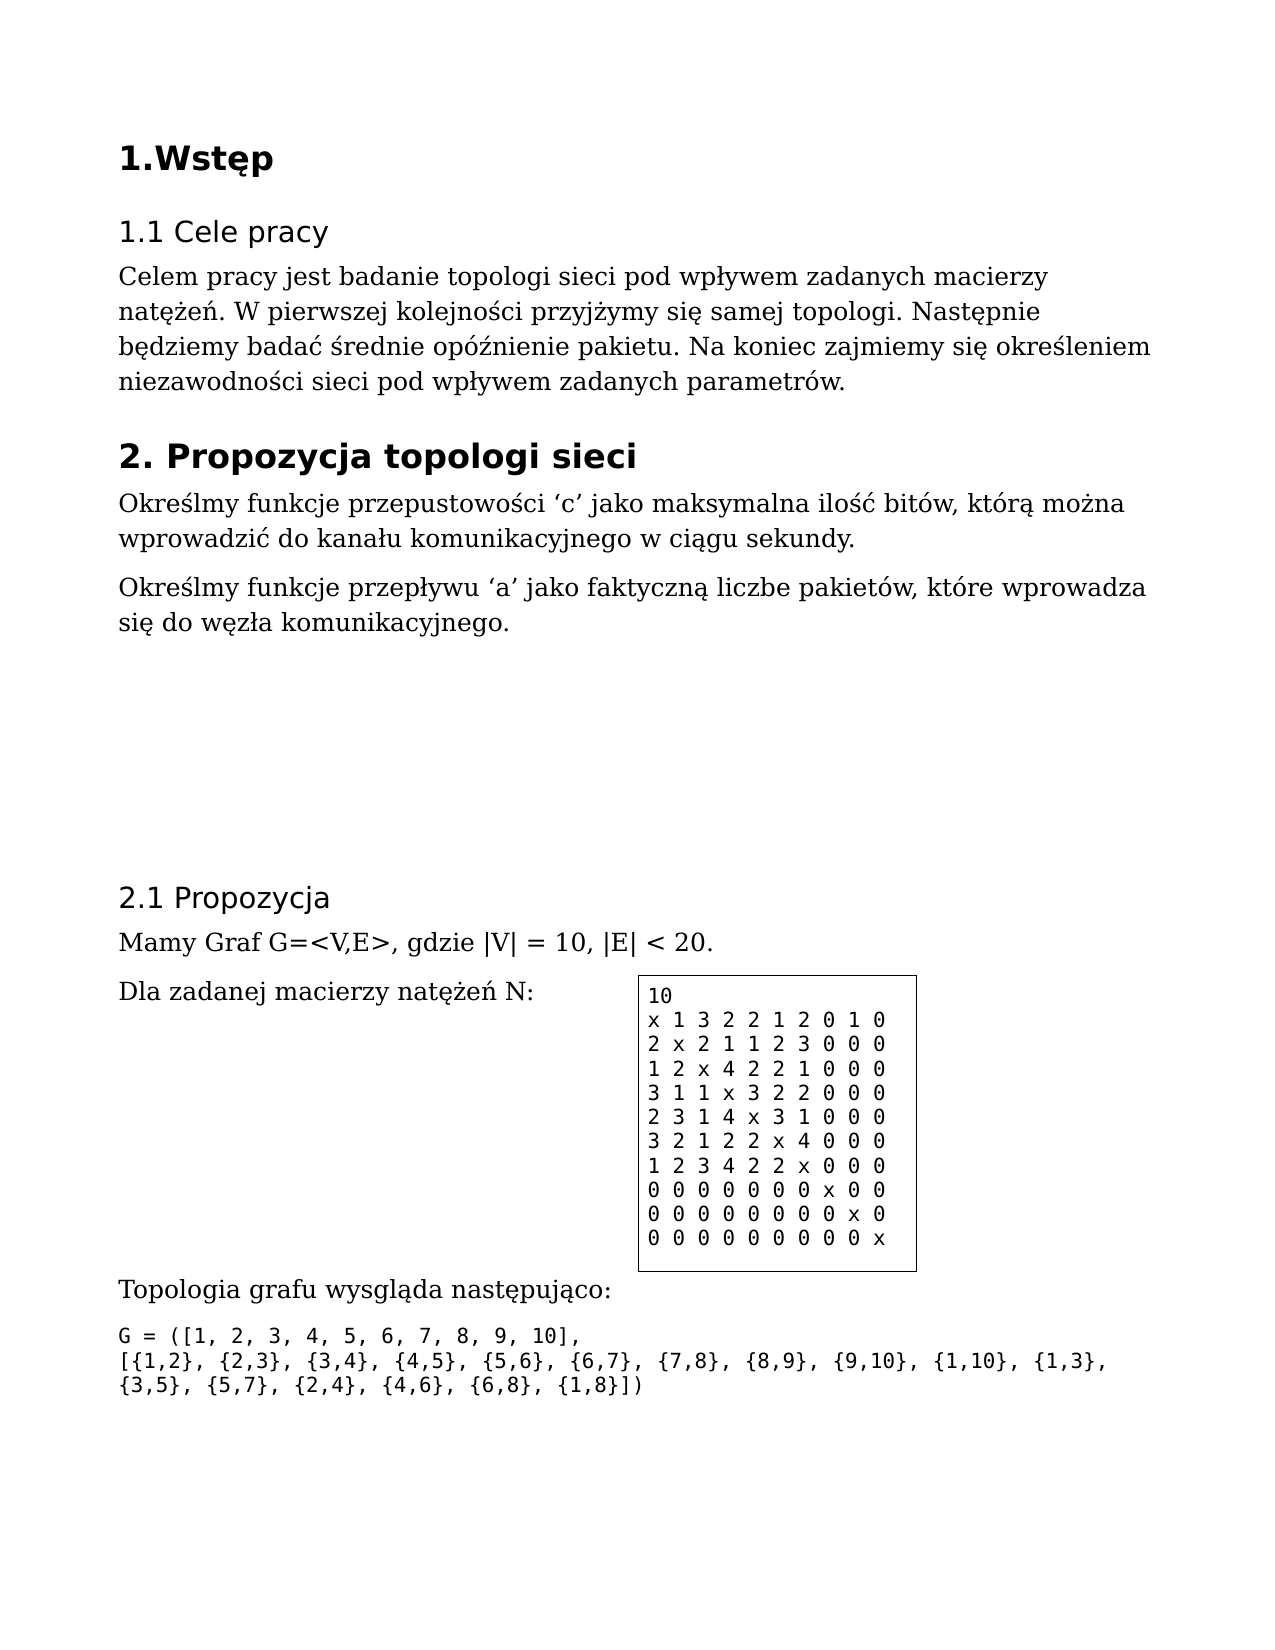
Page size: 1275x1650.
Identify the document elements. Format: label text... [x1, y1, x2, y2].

subtitle 1.1 Cele pracy [118, 216, 1157, 249]
text Określmy funkcje przepływu ‘a’ jako faktyczną liczbe pakietów, które wprowadza się do węzła komunikacyjnego. [118, 573, 1157, 638]
text 10 [647, 984, 907, 1008]
text [639, 977, 916, 1007]
text 2 3 1 4 x 3 1 0 0 0 [647, 1105, 907, 1129]
text 3 2 1 2 2 x 4 0 0 0 [647, 1129, 907, 1154]
text 1 2 3 4 2 2 x 0 0 0 [647, 1154, 907, 1178]
text Mamy Graf G=<V,E>, gdzie |V| = 10, |E| < 20. [118, 928, 1157, 957]
text Określmy funkcje przepustowości ‘c’ jako maksymalna ilość bitów, którą można wprowadzić do kanału komunikacyjnego w ciągu sekundy. [118, 489, 1157, 553]
text 0 0 0 0 0 0 0 0 x 0 [647, 1202, 907, 1226]
text 2 x 2 1 1 2 3 0 0 0 [647, 1032, 907, 1057]
text Celem pracy jest badanie topologi sieci pod wpływem zadanych macierzy natężeń. W pierwszej kolejności przyjżymy się samej topologi. Następnie będziemy badać średnie opóźnienie pakietu. Na koniec zajmiemy się określeniem niezawodności sieci pod wpływem zadanych parametrów. [118, 262, 1157, 396]
subtitle 2.1 Propozycja [118, 881, 1157, 915]
subtitle 2. Propozycja topologi sieci [118, 437, 1157, 476]
text 3 1 1 x 3 2 2 0 0 0 [647, 1081, 907, 1105]
text 0 0 0 0 0 0 0 x 0 0 [647, 1178, 907, 1202]
text 0 0 0 0 0 0 0 0 0 x [647, 1226, 907, 1251]
subtitle 1.Wstęp [118, 139, 1157, 178]
text [{1,2}, {2,3}, {3,4}, {4,5}, {5,6}, {6,7}, {7,8}, {8,9}, {9,10}, {1,10}, {1,3}, {3,5}, {5,7}, {2,4}, {4,6}, {6,8}, {1,8}]) [118, 1349, 1157, 1397]
text Dla zadanej macierzy natężeń N: [118, 977, 638, 1007]
text x 1 3 2 2 1 2 0 1 0 [647, 1008, 907, 1032]
text G = ([1, 2, 3, 4, 5, 6, 7, 8, 9, 10], [118, 1324, 1157, 1349]
text Topologia grafu wysgląda następująco: [118, 1275, 1157, 1304]
text [917, 977, 1157, 1007]
text 1 2 x 4 2 2 1 0 0 0 [647, 1057, 907, 1081]
